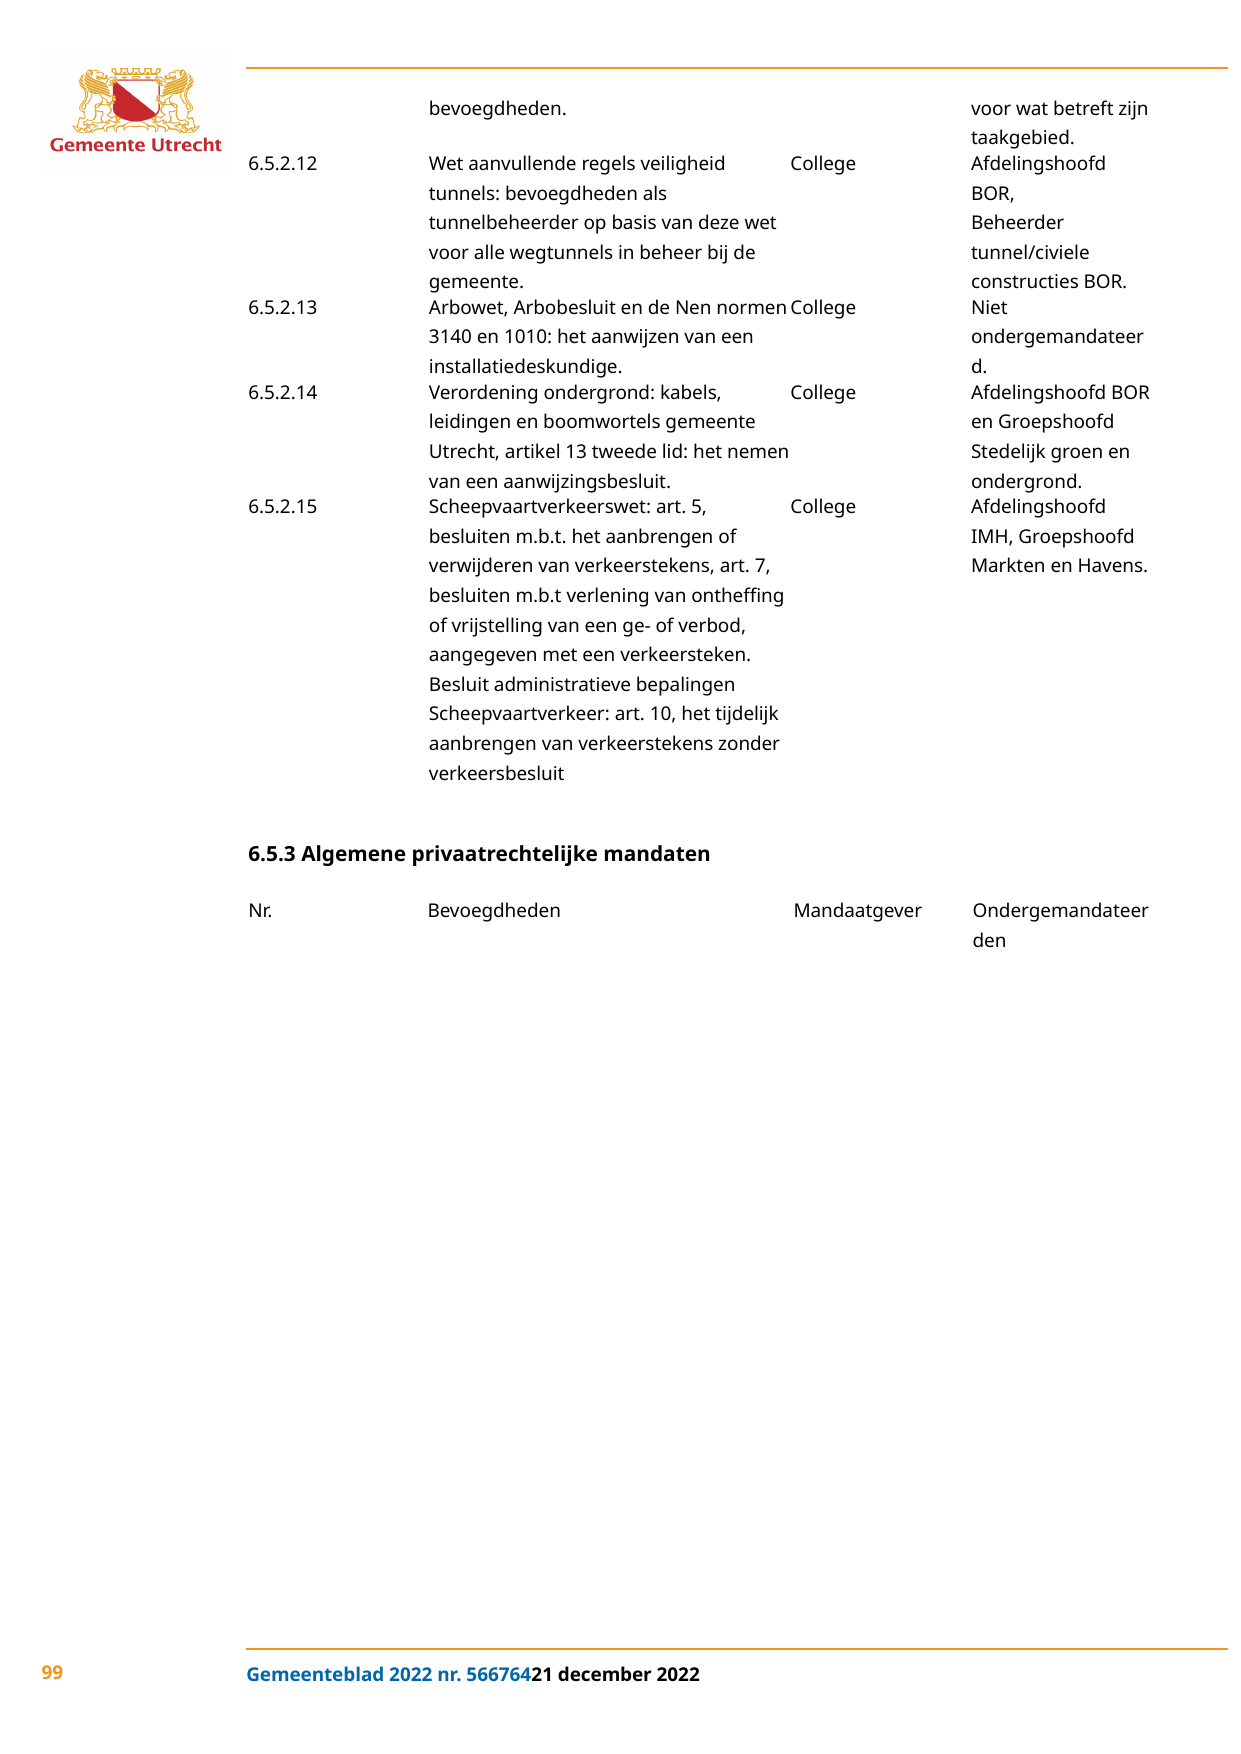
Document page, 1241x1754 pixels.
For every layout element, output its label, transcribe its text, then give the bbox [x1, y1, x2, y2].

table_cell 6.5.2.15 [248, 494, 429, 786]
table_cell Verordening ondergrond: kabels, leidingen en boomwortels gemeente Utrecht, artikel 13 tweede lid: het nemen van een aanwijzingsbesluit. [429, 379, 790, 493]
table_cell Arbowet, Arbobesluit en de Nen normen 3140 en 1010: het aanwijzen van een installatiedeskundige. [429, 294, 790, 379]
table_cell College [790, 494, 971, 786]
table_cell Scheepvaartverkeerswet: art. 5, besluiten m.b.t. het aanbrengen of verwijderen van verkeerstekens, art. 7, besluiten m.b.t verlening van ontheffing of vrijstelling van een ge- of verbod, aangegeven met een verkeersteken. Besluit administratieve bepalingen Scheepvaartverkeer: art. 10, het tijdelijk aanbrengen van verkeerstekens zonder verkeersbesluit [429, 494, 790, 786]
table_cell College [790, 379, 971, 493]
table_cell Afdelingshoofd IMH, Groepshoofd Markten en Havens. [971, 494, 1152, 786]
table_cell bevoegdheden. [429, 95, 790, 150]
table_cell Afdelingshoofd BOR en Groepshoofd Stedelijk groen en ondergrond. [971, 379, 1152, 493]
table_cell Wet aanvullende regels veiligheid tunnels: bevoegdheden als tunnelbeheerder op basis van deze wet voor alle wegtunnels in beheer bij de gemeente. [429, 150, 790, 294]
picture [41, 47, 231, 172]
table_cell voor wat betreft zijn taakgebied. [971, 95, 1152, 150]
table_cell College [790, 150, 971, 294]
table_cell [248, 95, 429, 150]
table_cell Niet ondergemandateerd. [971, 294, 1152, 379]
table_cell [790, 95, 971, 150]
table_cell 6.5.2.13 [248, 294, 429, 379]
table_cell Afdelingshoofd BOR, Beheerder tunnel/civiele constructies BOR. [971, 150, 1152, 294]
table_header Nr. [248, 897, 427, 953]
table_cell 6.5.2.14 [248, 379, 429, 493]
table_cell College [790, 294, 971, 379]
table_header Bevoegdheden [427, 897, 793, 953]
table_header Ondergemandateerden [973, 897, 1152, 953]
table_cell 6.5.2.12 [248, 150, 429, 294]
text 6.5.3 Algemene privaatrechtelijke mandaten [248, 839, 1152, 868]
table_header Mandaatgever [793, 897, 972, 953]
